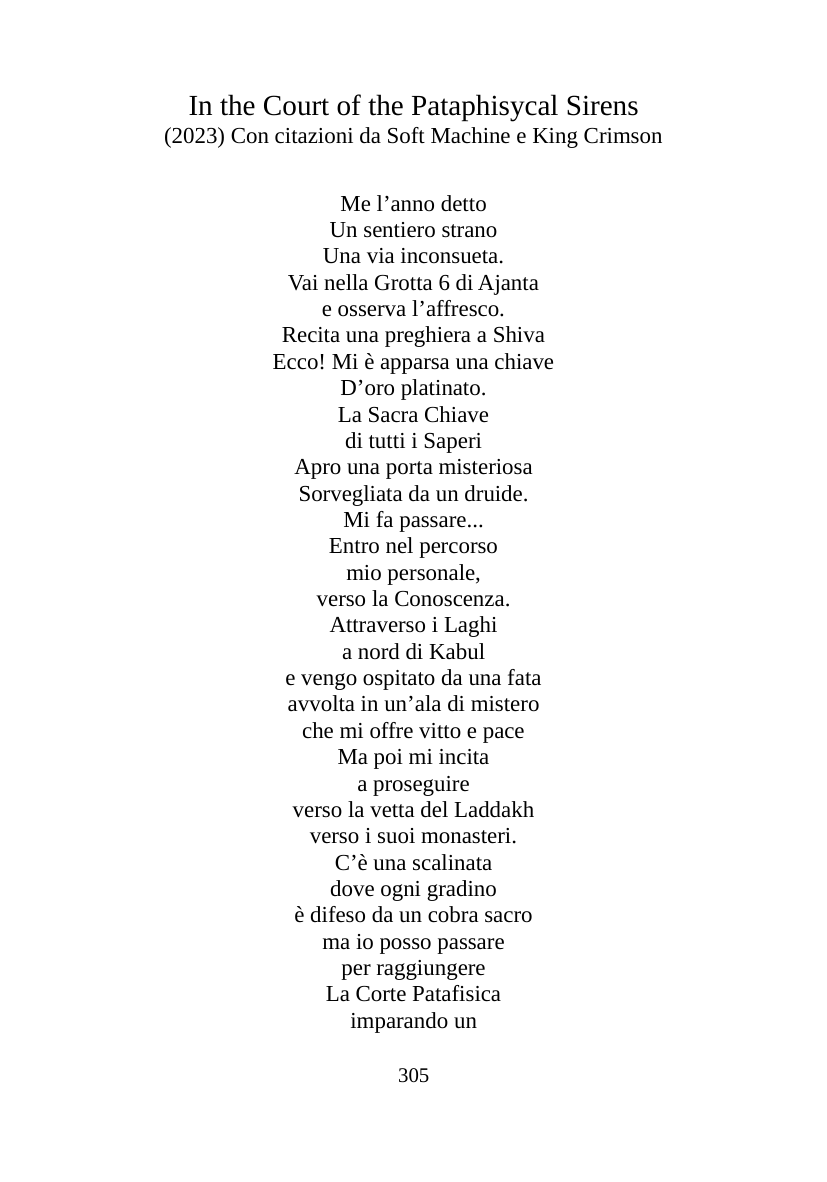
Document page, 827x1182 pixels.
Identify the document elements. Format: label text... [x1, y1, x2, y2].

text Attraverso i Laghi [88, 611, 738, 638]
text Sorvegliata da un druide. [88, 480, 738, 506]
text Apro una porta misteriosa [88, 453, 738, 480]
text Ma poi mi incita [88, 743, 738, 769]
text La Sacra Chiave [88, 401, 738, 427]
text e osserva l’affresco. [88, 295, 738, 322]
text a nord di Kabul [88, 638, 738, 664]
text Mi fa passare... [88, 506, 738, 532]
text Me l’anno detto [88, 190, 738, 216]
text Vai nella Grotta 6 di Ajanta [88, 269, 738, 295]
text C’è una scalinata [88, 849, 738, 875]
text avvolta in un’ala di mistero [88, 691, 738, 717]
text a proseguire [88, 769, 738, 796]
text Entro nel percorso [88, 532, 738, 559]
text mio personale, [88, 559, 738, 585]
text e vengo ospitato da una fata [88, 664, 738, 691]
text di tutti i Saperi [88, 427, 738, 453]
text Una via inconsueta. [88, 242, 738, 269]
text ma io posso passare [88, 928, 738, 954]
text verso i suoi monasteri. [88, 822, 738, 849]
text Un sentiero strano [88, 216, 738, 242]
text è difeso da un cobra sacro [88, 901, 738, 928]
text verso la Conoscenza. [88, 585, 738, 611]
text per raggiungere [88, 954, 738, 980]
text Ecco! Mi è apparsa una chiave [88, 348, 738, 374]
text verso la vetta del Laddakh [88, 796, 738, 822]
text In the Court of the Pataphisycal Sirens (2023) Con citazioni da Soft Machine e King Crimson [88, 88, 738, 148]
text Recita una preghiera a Shiva [88, 322, 738, 348]
text imparando un [88, 1007, 738, 1033]
text D’oro platinato. [88, 374, 738, 401]
text che mi offre vitto e pace [88, 717, 738, 743]
text La Corte Patafisica [88, 980, 738, 1007]
text dove ogni gradino [88, 875, 738, 901]
